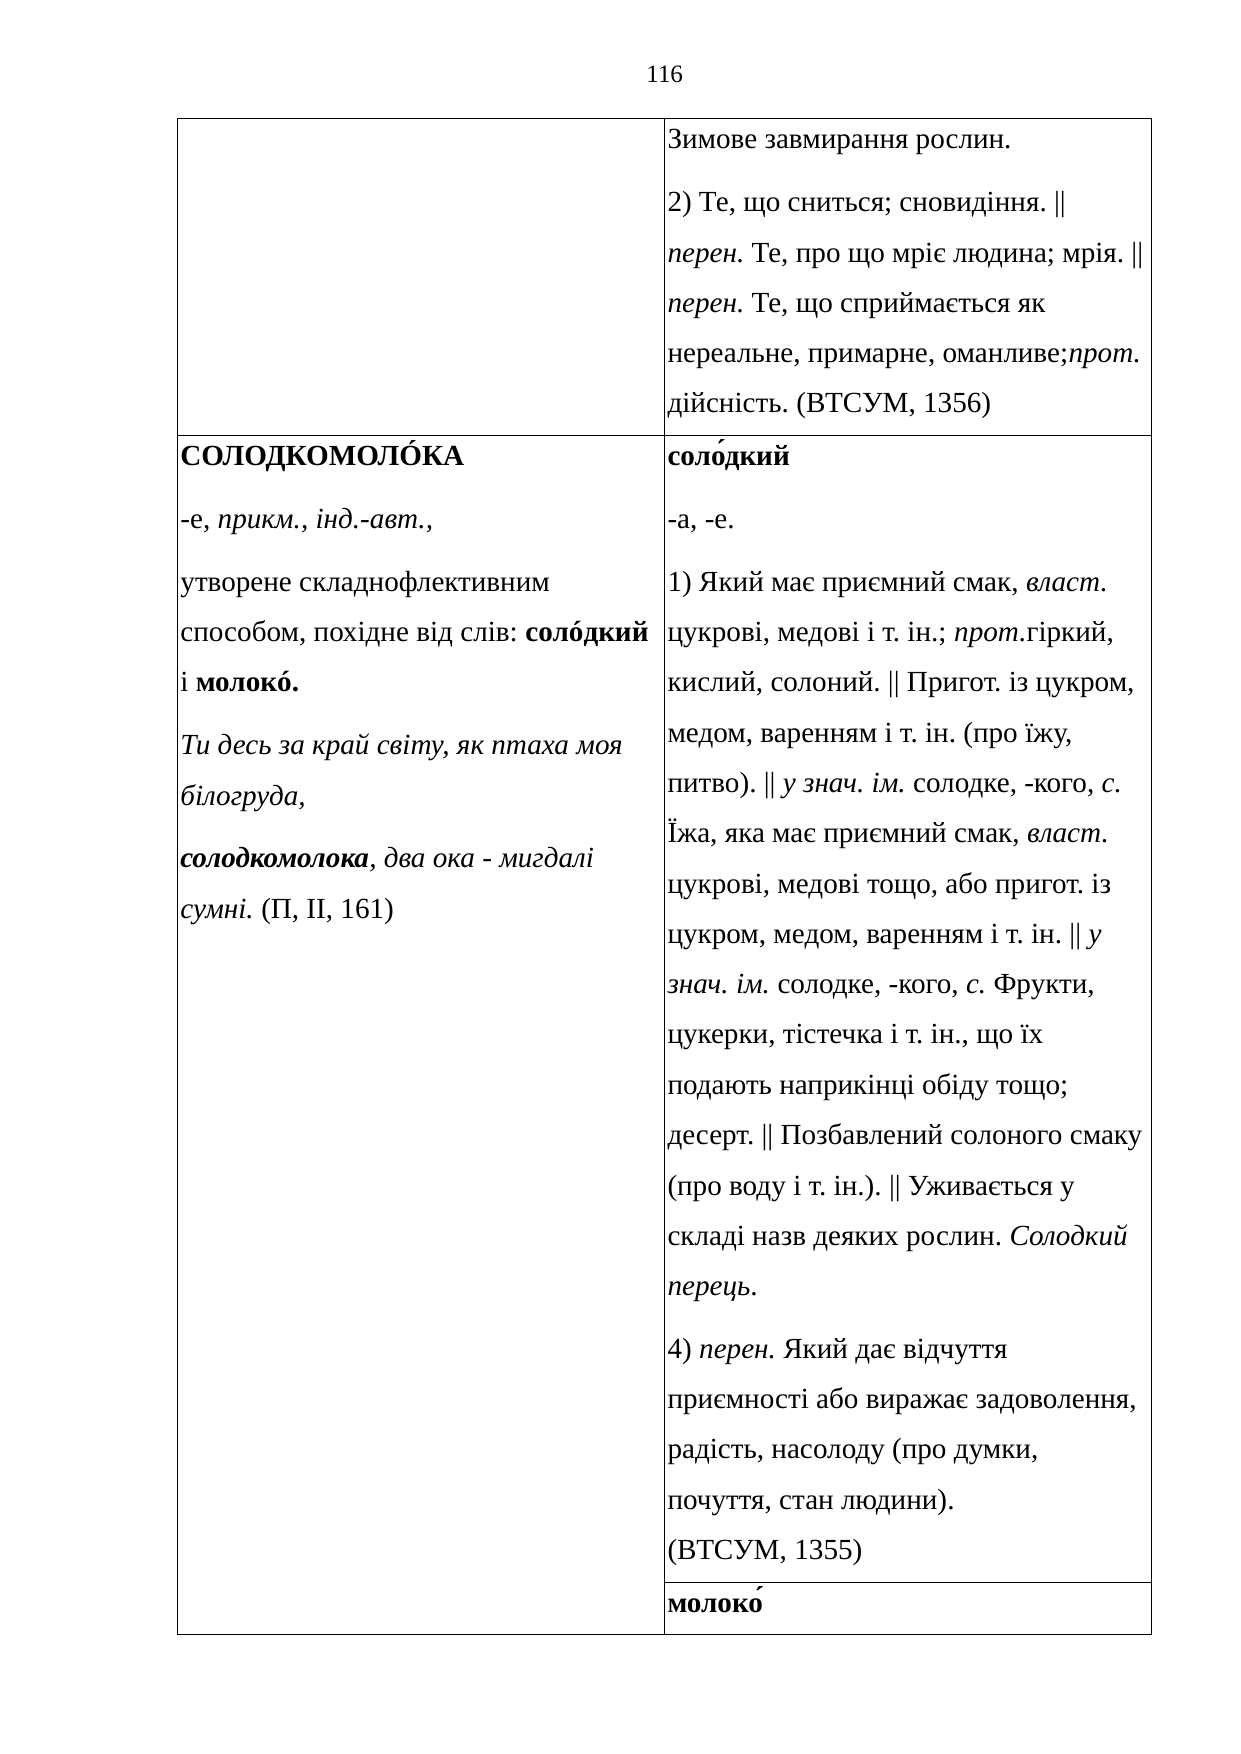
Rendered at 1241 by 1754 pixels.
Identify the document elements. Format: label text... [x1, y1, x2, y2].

table_cell Зимове завмирання рослин. 2) Те, що сниться; сновидіння. || перен. Те, про що мріє людина; мрія. || перен. Те, що сприймається як нереальне, примарне, оманливе;прот. дійсність. (ВТСУМ, 1356) [665, 119, 1151, 435]
table_cell соло́дкий -а, -е. 1) Який має приємний смак, власт. цукрові, медові і т. ін.; прот.гіркий, кислий, солоний. || Пригот. із цукром, медом, варенням і т. ін. (про їжу, питво). || у знач. ім. солодке, -кого, с. Їжа, яка має приємний смак, власт. цукрові, медові тощо, або пригот. із цукром, медом, варенням і т. ін. || у знач. ім. солодке, -кого, с. Фрукти, цукерки, тістечка і т. ін., що їх подають наприкінці обіду тощо; десерт. || Позбавлений солоного смаку (про воду і т. ін.). || Уживається у складі назв деяких рослин. Солодкий перець. 4) перен. Який дає відчуття приємності або виражає задоволення, радість, насолоду (про думки, почуття, стан людини). (ВТСУМ, 1355) [665, 436, 1151, 1581]
table_cell [178, 119, 664, 435]
table_cell молоко́ [665, 1583, 1151, 1634]
table_cell СОЛОДКОМОЛÓКА -е, прикм., інд.-авт., утворене складнофлективним способом, похідне від слів: солóдкий і молокó. Ти десь за край світу, як птаха моя білогруда, солодкомолока, два ока - мигдалі сумні. (П, ІІ, 161) [178, 436, 664, 1634]
